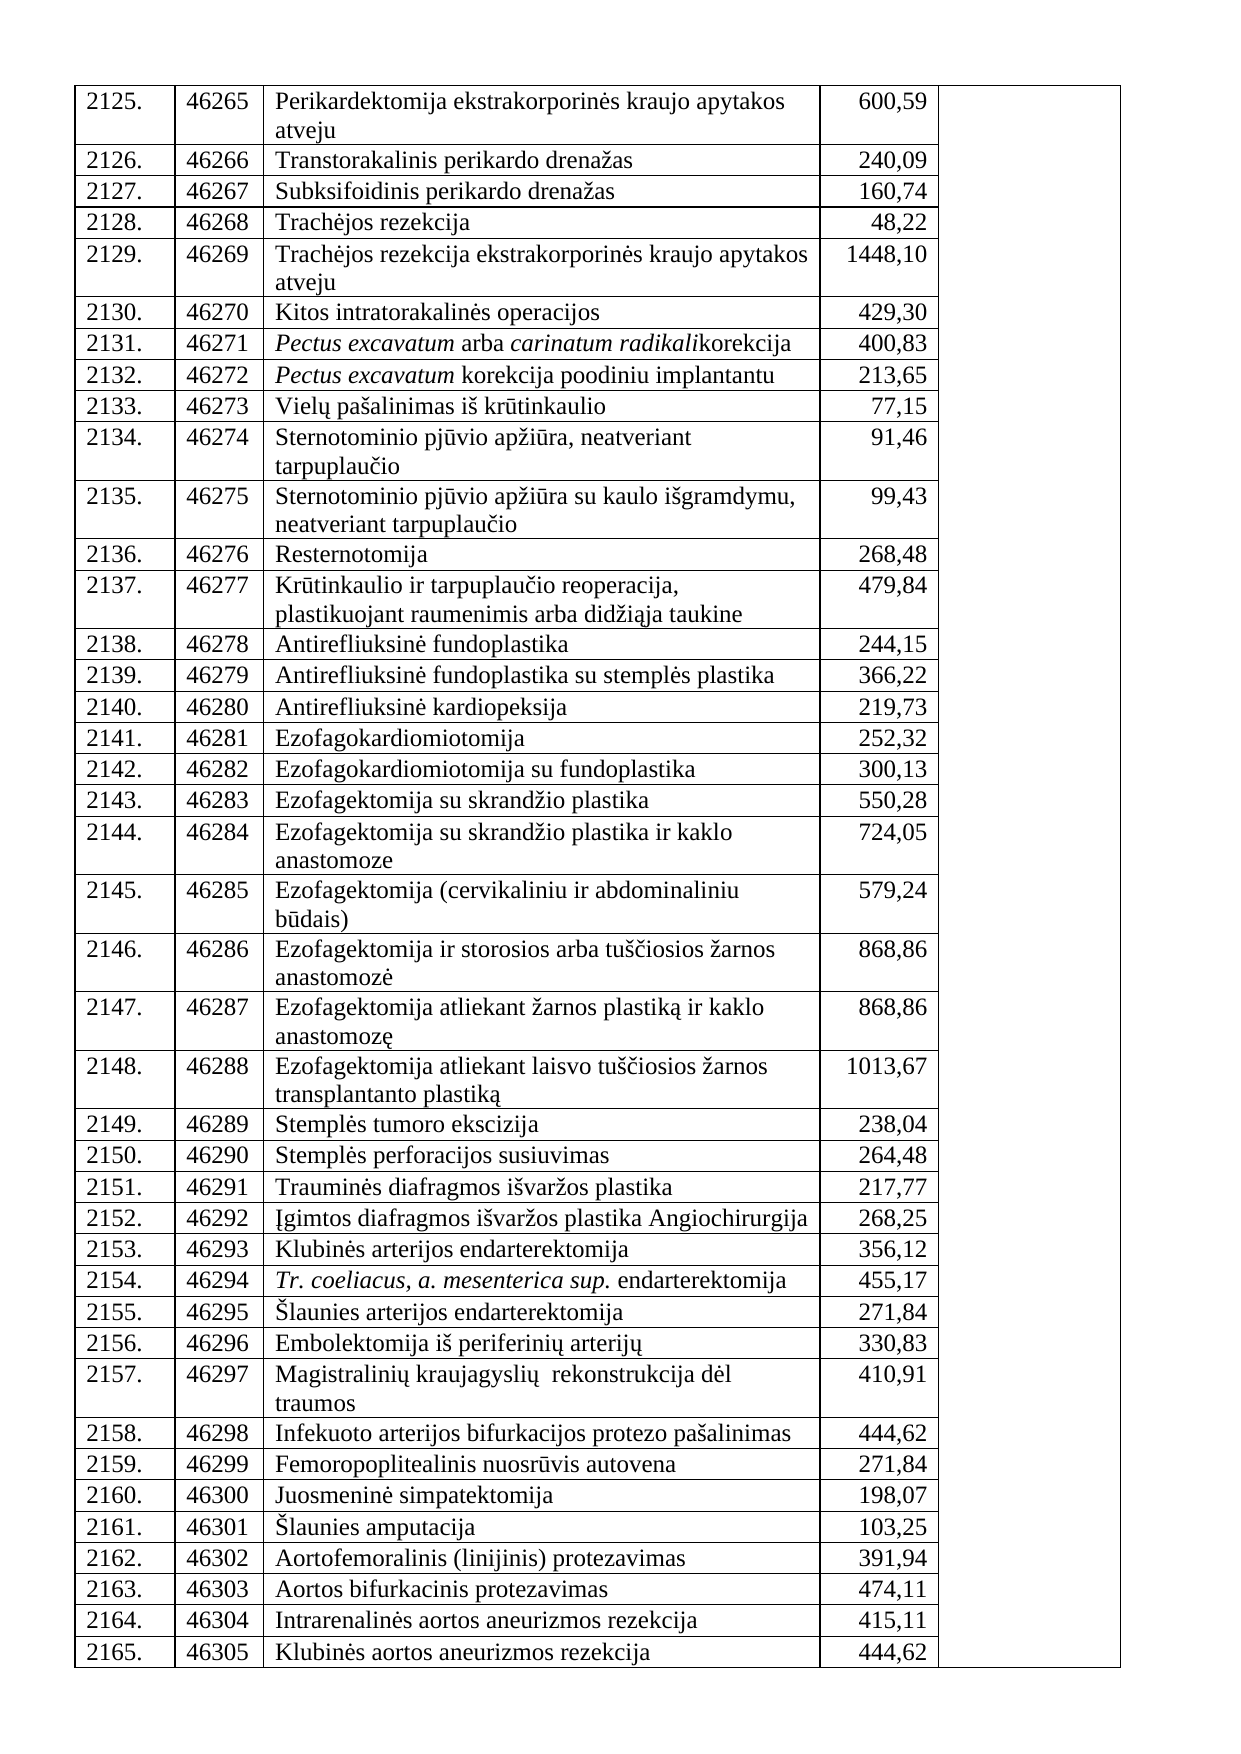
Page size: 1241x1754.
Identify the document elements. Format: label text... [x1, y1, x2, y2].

table_cell 2160. [76, 1480, 174, 1511]
table_cell 1013,67 [821, 1051, 938, 1108]
table_cell 46277 [176, 571, 263, 628]
table_cell 2137. [76, 571, 174, 628]
table_cell 271,84 [821, 1297, 938, 1327]
table_cell 46297 [176, 1359, 263, 1417]
table_cell 2146. [76, 934, 174, 991]
table_cell 46294 [176, 1266, 263, 1296]
table_cell 2163. [76, 1574, 174, 1604]
table_cell 400,83 [821, 329, 938, 359]
table_cell 2159. [76, 1449, 174, 1479]
table_cell 2130. [76, 297, 174, 327]
table_cell 77,15 [821, 391, 938, 421]
table_cell 46271 [176, 329, 263, 359]
table_cell 2151. [76, 1172, 174, 1202]
table_cell 429,30 [821, 297, 938, 327]
table_cell 2139. [76, 660, 174, 691]
table_cell 46283 [176, 785, 263, 816]
table_cell 366,22 [821, 660, 938, 691]
table_cell 2135. [76, 481, 174, 538]
table_cell 268,25 [821, 1203, 938, 1233]
table_cell Pectus excavatum korekcija poodiniu implantantu [264, 360, 819, 390]
table_cell 415,11 [821, 1605, 938, 1636]
table_cell 252,32 [821, 723, 938, 753]
table_cell 46300 [176, 1480, 263, 1511]
table_cell 99,43 [821, 481, 938, 538]
table_cell 2150. [76, 1141, 174, 1171]
table_cell Ezofagektomija (cervikaliniu ir abdominaliniu būdais) [264, 875, 819, 933]
table_cell 46278 [176, 629, 263, 659]
table_cell 160,74 [821, 176, 938, 206]
table_cell 2128. [76, 208, 174, 238]
table_cell 550,28 [821, 785, 938, 816]
table_cell 300,13 [821, 754, 938, 784]
table_cell Trauminės diafragmos išvaržos plastika [264, 1172, 819, 1202]
table_cell 46265 [176, 86, 263, 144]
table_cell 2140. [76, 692, 174, 722]
table_cell Magistralinių kraujagyslių rekonstrukcija dėl traumos [264, 1359, 819, 1417]
table_cell 2145. [76, 875, 174, 933]
table_cell 46287 [176, 992, 263, 1050]
table_cell Sternotominio pjūvio apžiūra, neatveriant tarpuplaučio [264, 422, 819, 480]
table_cell Transtorakalinis perikardo drenažas [264, 145, 819, 175]
table_cell 2149. [76, 1109, 174, 1139]
table_cell 264,48 [821, 1141, 938, 1171]
table_cell 330,83 [821, 1328, 938, 1358]
table_cell 46266 [176, 145, 263, 175]
table_cell 2129. [76, 239, 174, 296]
table_cell 46267 [176, 176, 263, 206]
table_cell 2133. [76, 391, 174, 421]
table_cell 46290 [176, 1141, 263, 1171]
table_cell 2141. [76, 723, 174, 753]
table_cell 219,73 [821, 692, 938, 722]
table_cell Klubinės arterijos endarterektomija [264, 1234, 819, 1264]
table_cell 2148. [76, 1051, 174, 1108]
table_cell 46298 [176, 1418, 263, 1448]
table_cell Aortos bifurkacinis protezavimas [264, 1574, 819, 1604]
table_cell 46288 [176, 1051, 263, 1108]
table_cell Stemplės tumoro ekscizija [264, 1109, 819, 1139]
table_cell 46270 [176, 297, 263, 327]
table_cell Tr. coeliacus, a. mesenterica sup. endarterektomija [264, 1266, 819, 1296]
table_cell Infekuoto arterijos bifurkacijos protezo pašalinimas [264, 1418, 819, 1448]
table_cell 198,07 [821, 1480, 938, 1511]
table_cell 2127. [76, 176, 174, 206]
table_cell Trachėjos rezekcija ekstrakorporinės kraujo apytakos atveju [264, 239, 819, 296]
table_cell 1448,10 [821, 239, 938, 296]
table_cell [939, 86, 1120, 1667]
table_cell 46291 [176, 1172, 263, 1202]
table_cell 238,04 [821, 1109, 938, 1139]
table_cell 444,62 [821, 1418, 938, 1448]
table_cell 2155. [76, 1297, 174, 1327]
table_cell 868,86 [821, 934, 938, 991]
table_cell 240,09 [821, 145, 938, 175]
table_cell 600,59 [821, 86, 938, 144]
table_cell 2152. [76, 1203, 174, 1233]
table_cell 46289 [176, 1109, 263, 1139]
table_cell 46299 [176, 1449, 263, 1479]
table_cell Subksifoidinis perikardo drenažas [264, 176, 819, 206]
table_cell Ezofagokardiomiotomija [264, 723, 819, 753]
table_cell Krūtinkaulio ir tarpuplaučio reoperacija, plastikuojant raumenimis arba didžiąja taukine [264, 571, 819, 628]
table_cell Stemplės perforacijos susiuvimas [264, 1141, 819, 1171]
table_cell 2132. [76, 360, 174, 390]
table_cell Resternotomija [264, 539, 819, 569]
table_cell 217,77 [821, 1172, 938, 1202]
table_cell 46284 [176, 817, 263, 874]
table_cell 46292 [176, 1203, 263, 1233]
table_cell 103,25 [821, 1512, 938, 1542]
table_cell 46274 [176, 422, 263, 480]
table_cell 91,46 [821, 422, 938, 480]
table_cell 244,15 [821, 629, 938, 659]
table_cell Ezofagokardiomiotomija su fundoplastika [264, 754, 819, 784]
table_cell Antirefliuksinė fundoplastika su stemplės plastika [264, 660, 819, 691]
table_cell Ezofagektomija atliekant žarnos plastiką ir kaklo anastomozę [264, 992, 819, 1050]
table_cell Vielų pašalinimas iš krūtinkaulio [264, 391, 819, 421]
table_cell 46286 [176, 934, 263, 991]
table_cell Intrarenalinės aortos aneurizmos rezekcija [264, 1605, 819, 1636]
table_cell Ezofagektomija ir storosios arba tuščiosios žarnos anastomozė [264, 934, 819, 991]
table_cell Juosmeninė simpatektomija [264, 1480, 819, 1511]
table_cell 46268 [176, 208, 263, 238]
table_cell 46282 [176, 754, 263, 784]
table_cell Klubinės aortos aneurizmos rezekcija [264, 1637, 819, 1667]
table_cell Ezofagektomija su skrandžio plastika [264, 785, 819, 816]
table_cell 46296 [176, 1328, 263, 1358]
table_cell 410,91 [821, 1359, 938, 1417]
table_cell 444,62 [821, 1637, 938, 1667]
table_cell Pectus excavatum arba carinatum radikalikorekcija [264, 329, 819, 359]
table_cell 46301 [176, 1512, 263, 1542]
table_cell 46295 [176, 1297, 263, 1327]
table_cell 2156. [76, 1328, 174, 1358]
table_cell 2162. [76, 1543, 174, 1573]
table_cell Ezofagektomija su skrandžio plastika ir kaklo anastomoze [264, 817, 819, 874]
table_cell 2143. [76, 785, 174, 816]
table_cell 2153. [76, 1234, 174, 1264]
table_cell 46281 [176, 723, 263, 753]
table_cell 455,17 [821, 1266, 938, 1296]
table_cell Perikardektomija ekstrakorporinės kraujo apytakos atveju [264, 86, 819, 144]
table_cell 2158. [76, 1418, 174, 1448]
table_cell 46276 [176, 539, 263, 569]
table_cell Kitos intratorakalinės operacijos [264, 297, 819, 327]
table_cell Antirefliuksinė kardiopeksija [264, 692, 819, 722]
table_cell 48,22 [821, 208, 938, 238]
table_cell Aortofemoralinis (linijinis) protezavimas [264, 1543, 819, 1573]
table_cell Femoropoplitealinis nuosrūvis autovena [264, 1449, 819, 1479]
table_cell 46269 [176, 239, 263, 296]
table_cell 2147. [76, 992, 174, 1050]
table_cell 579,24 [821, 875, 938, 933]
table_cell 46285 [176, 875, 263, 933]
table_cell 271,84 [821, 1449, 938, 1479]
table_cell 46279 [176, 660, 263, 691]
table_cell Šlaunies amputacija [264, 1512, 819, 1542]
table_cell 391,94 [821, 1543, 938, 1573]
table_cell 46305 [176, 1637, 263, 1667]
table_cell 213,65 [821, 360, 938, 390]
table_cell 724,05 [821, 817, 938, 874]
table_cell 2131. [76, 329, 174, 359]
table_cell 868,86 [821, 992, 938, 1050]
table_cell 46273 [176, 391, 263, 421]
table_cell 2164. [76, 1605, 174, 1636]
table_cell 2134. [76, 422, 174, 480]
table_cell Antirefliuksinė fundoplastika [264, 629, 819, 659]
table_cell Įgimtos diafragmos išvaržos plastika Angiochirurgija [264, 1203, 819, 1233]
table_cell 2144. [76, 817, 174, 874]
table_cell 46280 [176, 692, 263, 722]
table_cell Trachėjos rezekcija [264, 208, 819, 238]
table_cell 46293 [176, 1234, 263, 1264]
table_cell 2154. [76, 1266, 174, 1296]
table_cell 2157. [76, 1359, 174, 1417]
table_cell 46272 [176, 360, 263, 390]
table_cell 268,48 [821, 539, 938, 569]
table_cell 474,11 [821, 1574, 938, 1604]
table_cell 2125. [76, 86, 174, 144]
table_cell Šlaunies arterijos endarterektomija [264, 1297, 819, 1327]
table_cell 46303 [176, 1574, 263, 1604]
table_cell 46304 [176, 1605, 263, 1636]
table_cell 2136. [76, 539, 174, 569]
table_cell 46302 [176, 1543, 263, 1573]
table_cell 2161. [76, 1512, 174, 1542]
table_cell Embolektomija iš periferinių arterijų [264, 1328, 819, 1358]
table_cell 2142. [76, 754, 174, 784]
table_cell 479,84 [821, 571, 938, 628]
table_cell 2165. [76, 1637, 174, 1667]
table_cell 46275 [176, 481, 263, 538]
table_cell Sternotominio pjūvio apžiūra su kaulo išgramdymu, neatveriant tarpuplaučio [264, 481, 819, 538]
table_cell Ezofagektomija atliekant laisvo tuščiosios žarnos transplantanto plastiką [264, 1051, 819, 1108]
table_cell 2138. [76, 629, 174, 659]
table_cell 2126. [76, 145, 174, 175]
table_cell 356,12 [821, 1234, 938, 1264]
